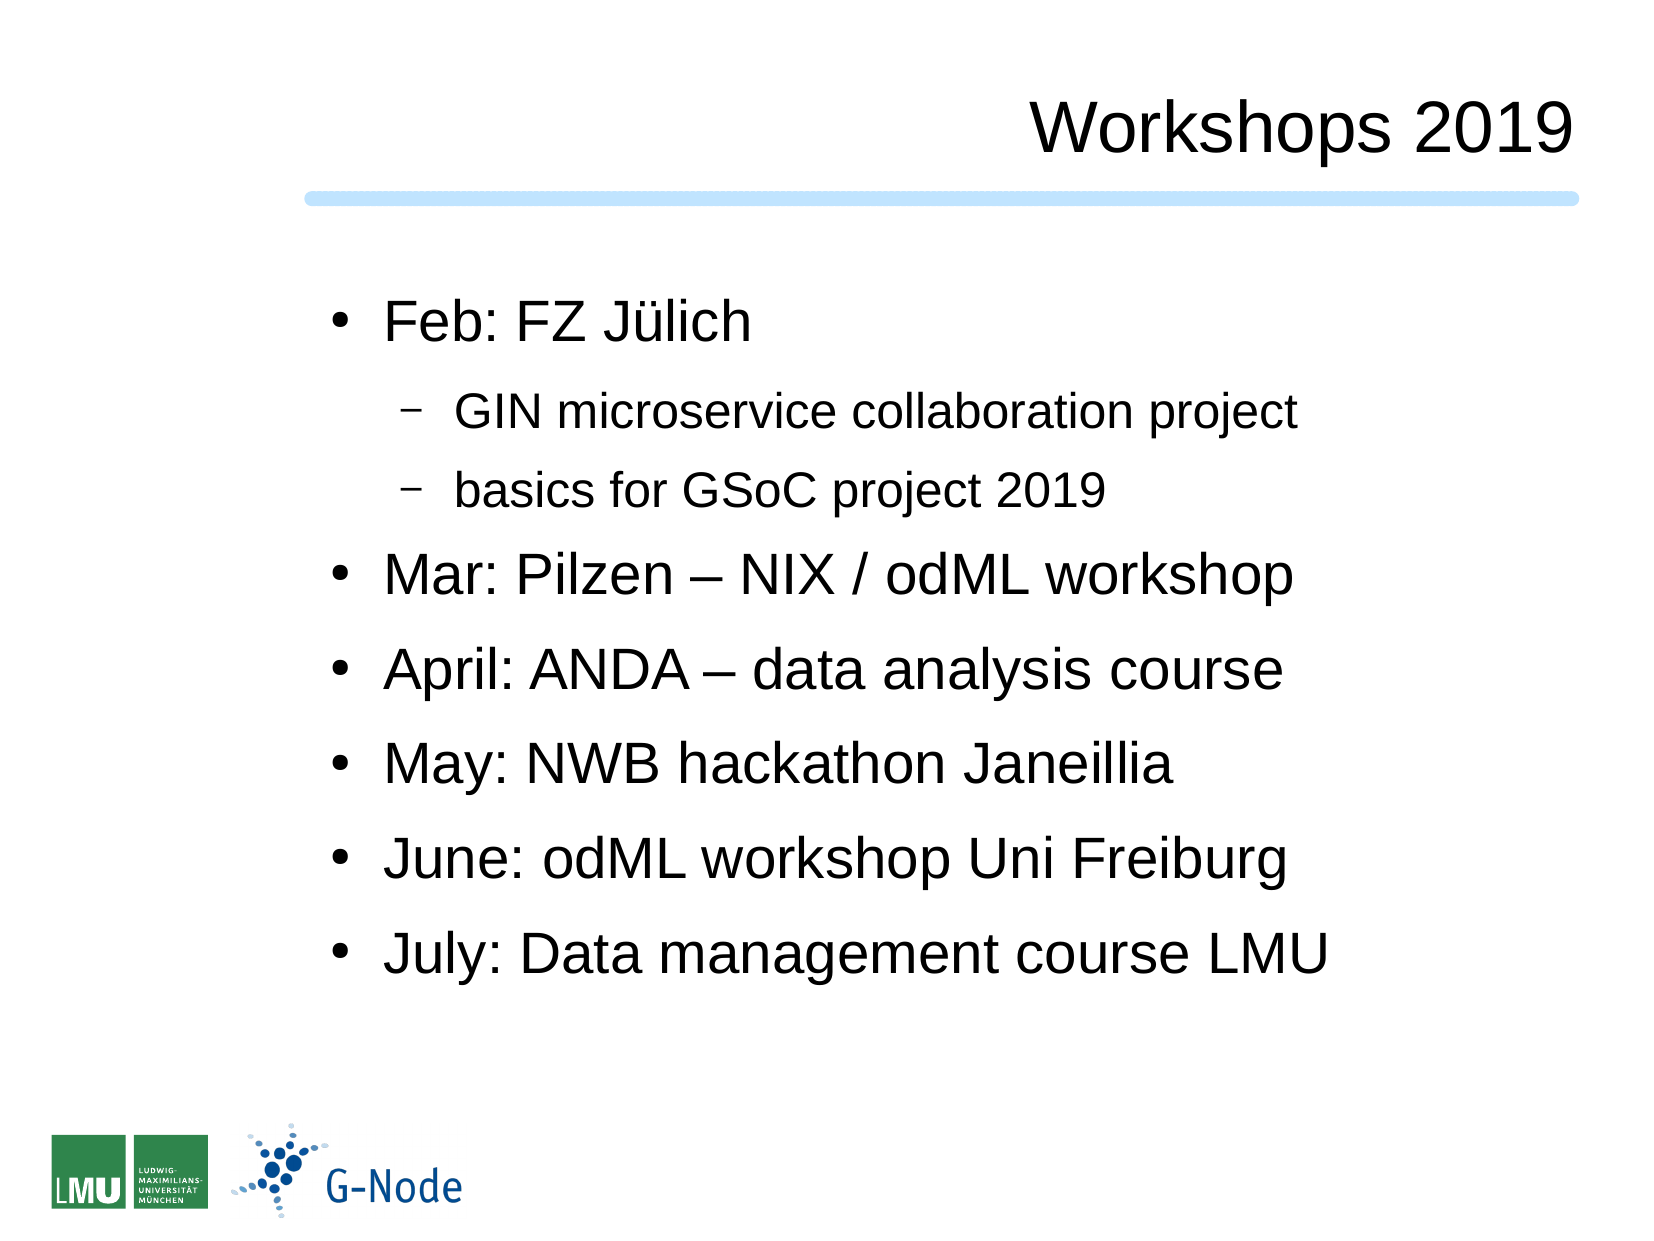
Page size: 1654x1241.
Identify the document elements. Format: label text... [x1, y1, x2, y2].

picture [230, 1123, 467, 1219]
text_box Workshops 2019 [87, 30, 1576, 226]
list Feb: FZ Jülich GIN microservice collaboration project basics for GSoC project 2019 Mar: Pilzen – NIX / odML workshop April: ANDA – data analysis course May: NWB hackathon Janeillia June: odML workshop Uni Freiburg July: Data management course LMU [312, 288, 1456, 676]
